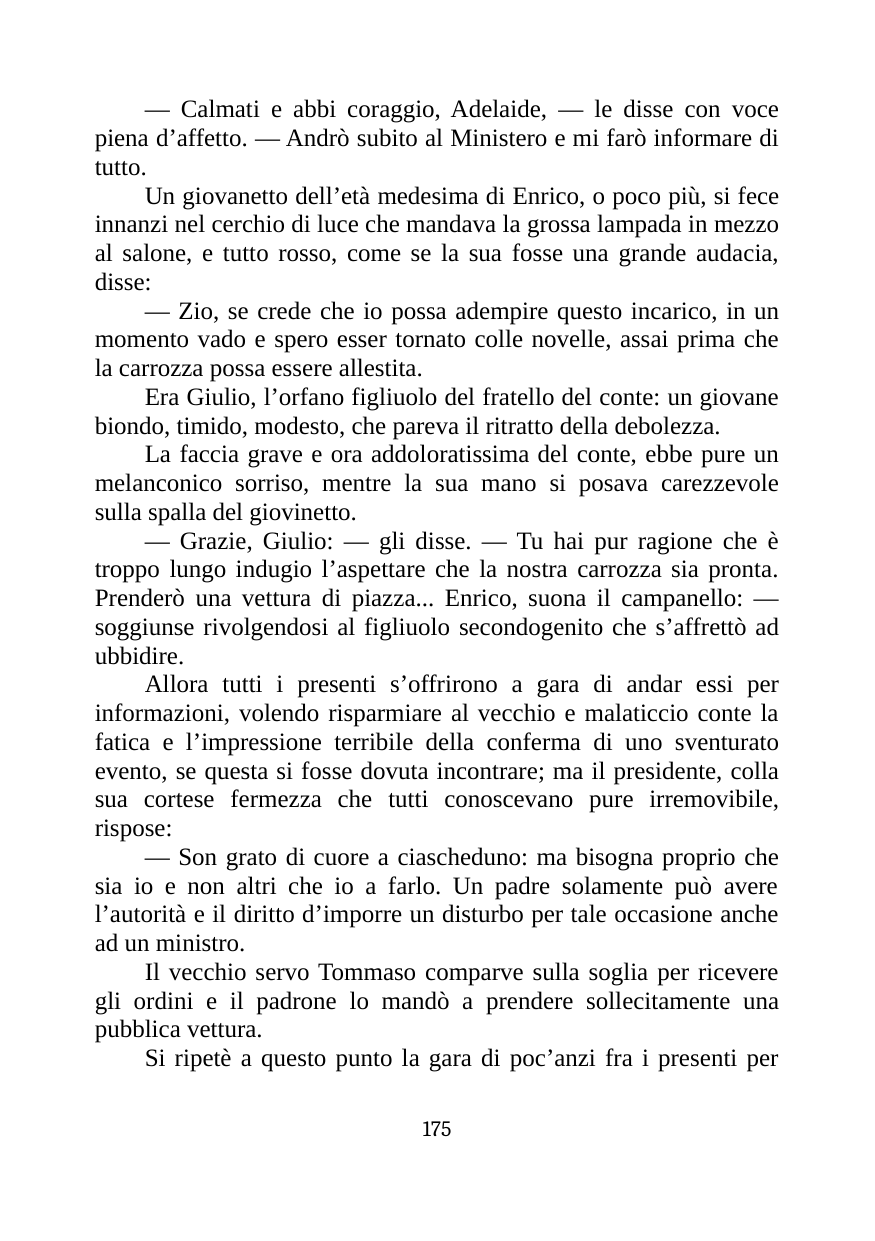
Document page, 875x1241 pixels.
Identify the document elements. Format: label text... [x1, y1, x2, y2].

text — Zio, se crede che io possa adempire questo incarico, in un momento vado e spero esser tornato colle novelle, assai prima che la carrozza possa essere allestita. [94, 296, 779, 382]
text — Son grato di cuore a ciascheduno: ma bisogna proprio che sia io e non altri che io a farlo. Un padre solamente può avere l’autorità e il diritto d’imporre un disturbo per tale occasione anche ad un ministro. [94, 842, 779, 957]
text Si ripetè a questo punto la gara di poc’anzi fra i presenti per [94, 1043, 779, 1072]
text La faccia grave e ora addoloratissima del conte, ebbe pure un melanconico sorriso, mentre la sua mano si posava carezzevole sulla spalla del giovinetto. [94, 439, 779, 526]
text — Calmati e abbi coraggio, Adelaide, — le disse con voce piena d’affetto. — Andrò subito al Ministero e mi farò informare di tutto. [94, 94, 779, 181]
text Era Giulio, l’orfano figliuolo del fratello del conte: un giovane biondo, timido, modesto, che pareva il ritratto della debolezza. [94, 382, 779, 439]
text Il vecchio servo Tommaso comparve sulla soglia per ricevere gli ordini e il padrone lo mandò a prendere sollecitamente una pubblica vettura. [94, 957, 779, 1043]
text Un giovanetto dell’età medesima di Enrico, o poco più, si fece innanzi nel cerchio di luce che mandava la grossa lampada in mezzo al salone, e tutto rosso, come se la sua fosse una grande audacia, disse: [94, 181, 779, 296]
text — Grazie, Giulio: — gli disse. — Tu hai pur ragione che è troppo lungo indugio l’aspettare che la nostra carrozza sia pronta. Prenderò una vettura di piazza... Enrico, suona il campanello: — soggiunse rivolgendosi al figliuolo secondogenito che s’affrettò ad ubbidire. [94, 526, 779, 669]
text Allora tutti i presenti s’offrirono a gara di andar essi per informazioni, volendo risparmiare al vecchio e malaticcio conte la fatica e l’impressione terribile della conferma di uno sventurato evento, se questa si fosse dovuta incontrare; ma il presidente, colla sua cortese fermezza che tutti conoscevano pure irremovibile, rispose: [94, 669, 779, 842]
